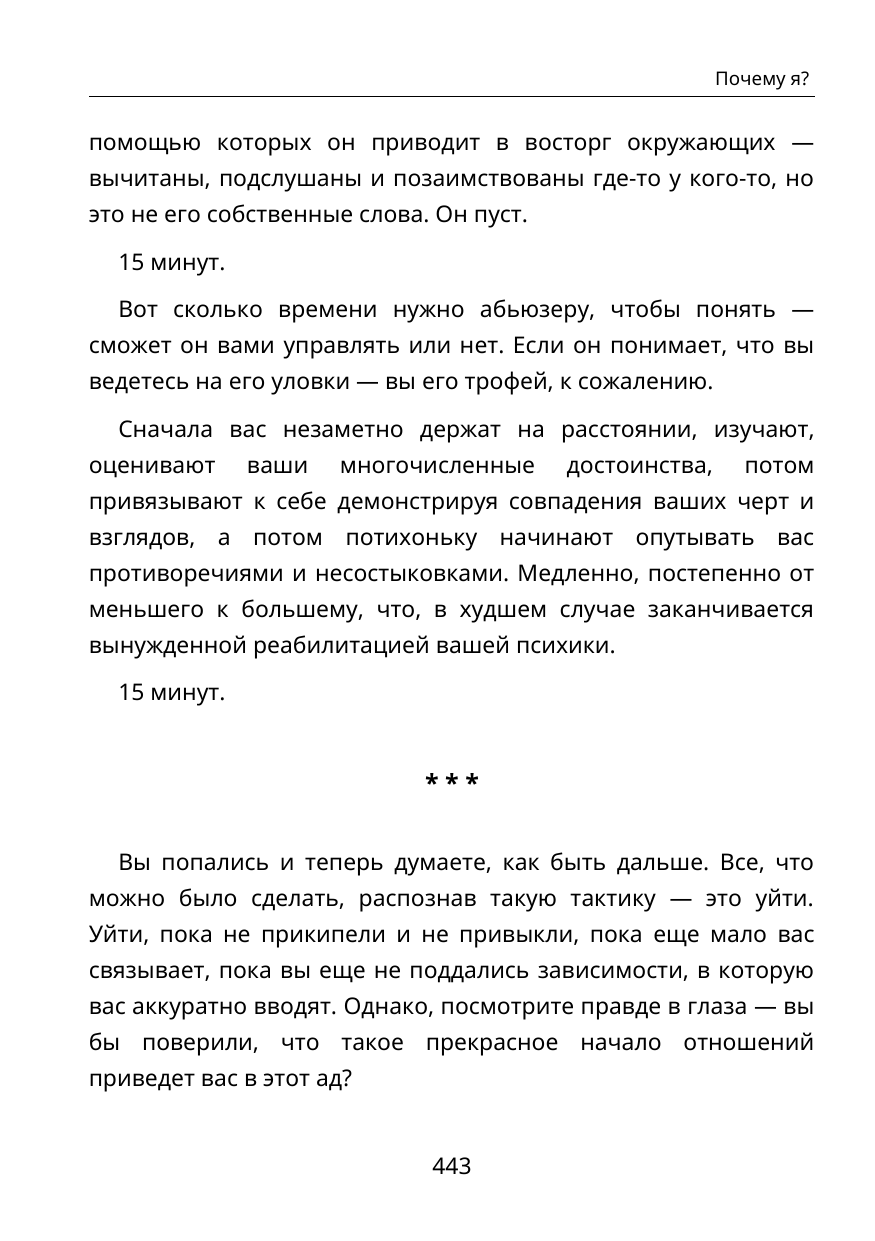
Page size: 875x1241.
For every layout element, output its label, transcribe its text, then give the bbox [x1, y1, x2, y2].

text Сначала вас незаметно держат на расстоянии, изучают, оценивают ваши многочисленные достоинства, потом привязывают к себе демонстрируя совпадения ваших черт и взглядов, а потом потихоньку начинают опутывать вас противоречиями и несостыковками. Медленно, постепенно от меньшего к большему, что, в худшем случае заканчивается вынужденной реабилитацией вашей психики. [88, 413, 815, 660]
subtitle * * * [88, 765, 815, 799]
text 15 минут. [88, 246, 815, 277]
text Вот сколько времени нужно абьюзеру, чтобы понять — сможет он вами управлять или нет. Если он понимает, что вы ведетесь на его уловки — вы его трофей, к сожалению. [88, 293, 815, 396]
text помощью которых он приводит в восторг окружающих — вычитаны, подслушаны и позаимствованы где-то у кого-то, но это не его собственные слова. Он пуст. [88, 126, 815, 229]
text 15 минут. [88, 676, 815, 707]
text Вы попались и теперь думаете, как быть дальше. Все, что можно было сделать, распознав такую тактику — это уйти. Уйти, пока не прикипели и не привыкли, пока еще мало вас связывает, пока вы еще не поддались зависимости, в которую вас аккуратно вводят. Однако, посмотрите правде в глаза — вы бы поверили, что такое прекрасное начало отношений приведет вас в этот ад? [88, 846, 815, 1093]
